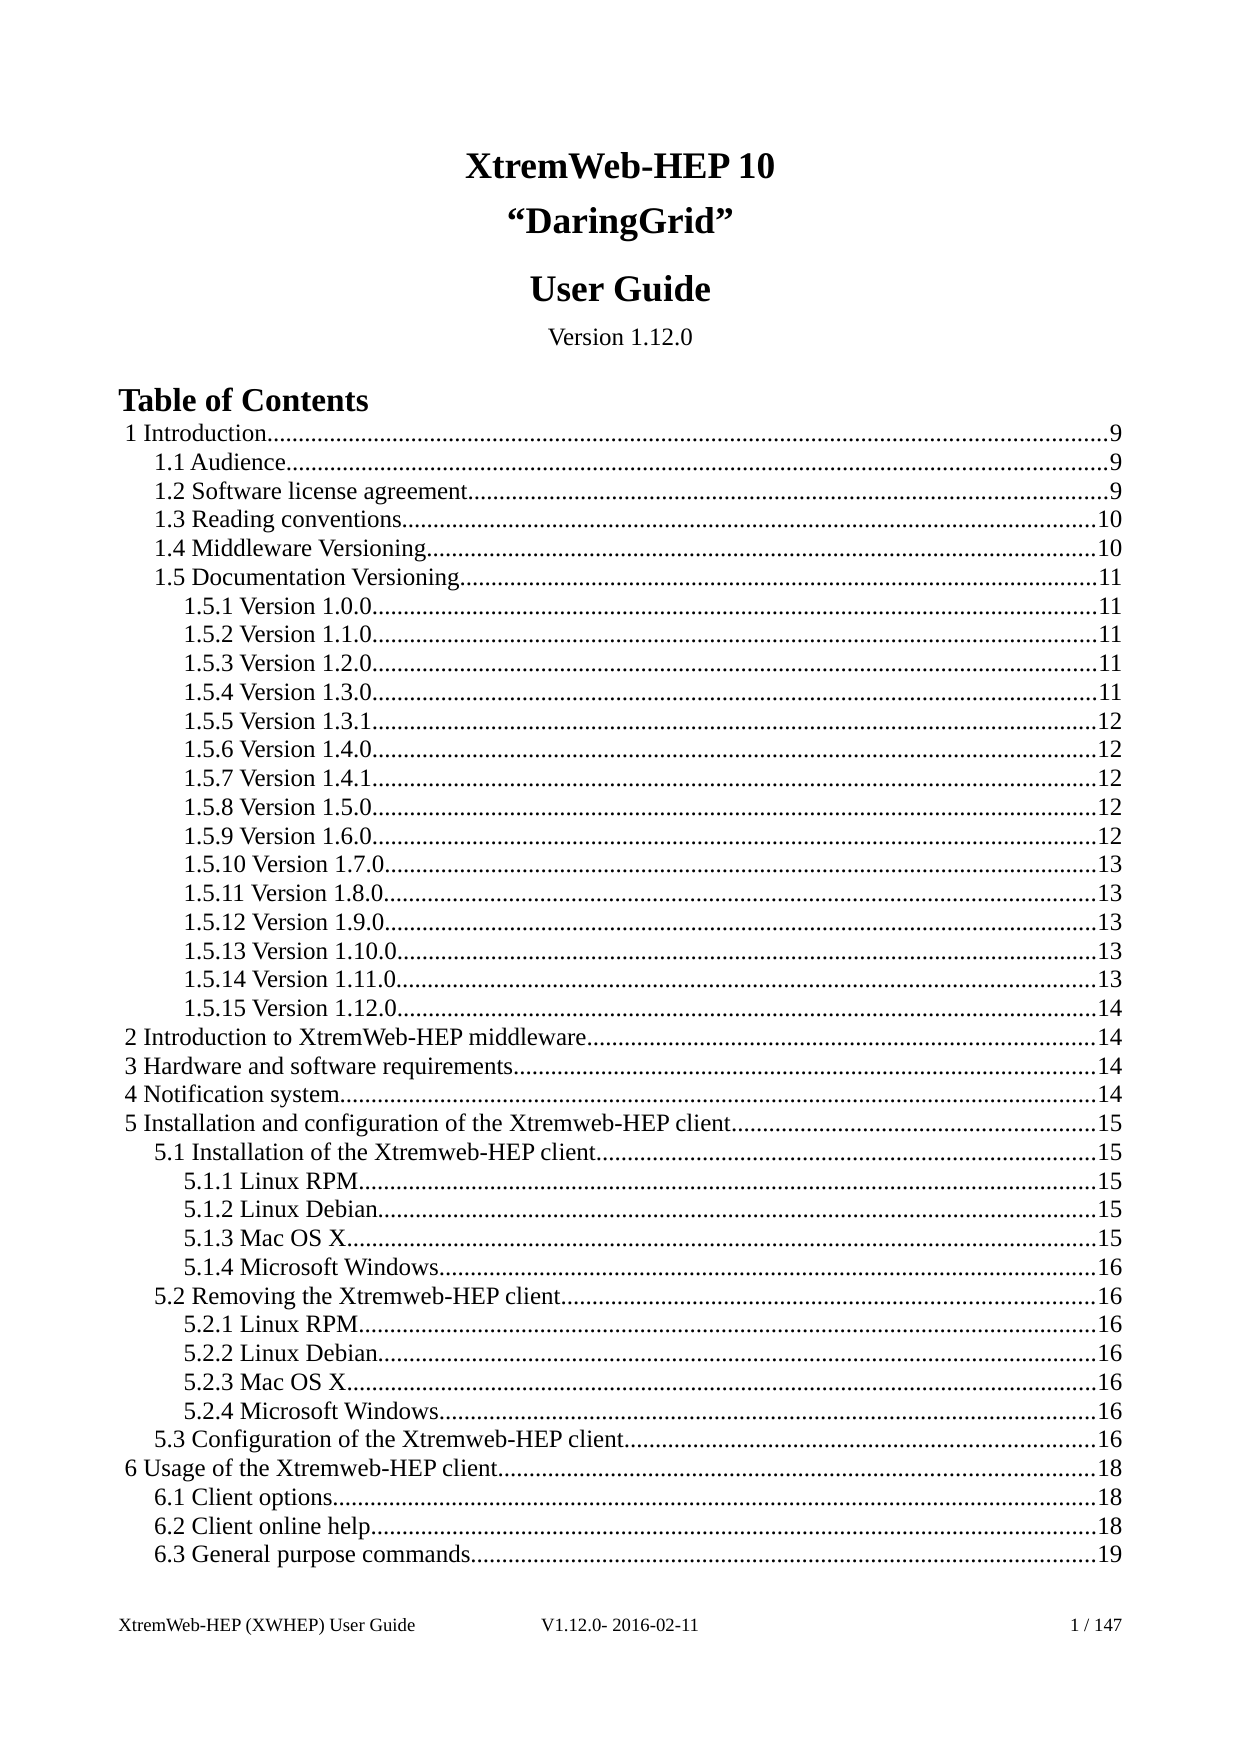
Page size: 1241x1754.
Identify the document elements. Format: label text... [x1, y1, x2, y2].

subtitle XtremWeb-HEP 10 [118, 143, 1122, 186]
text 4 Notification system 14 [118, 1079, 1122, 1108]
text 1.5.7 Version 1.4.1 12 [177, 763, 1122, 792]
text “DaringGrid” [118, 199, 1122, 242]
text 5 Installation and configuration of the Xtremweb-HEP client 15 [118, 1108, 1122, 1137]
subtitle Table of Contents [118, 380, 1122, 418]
text 1.5.11 Version 1.8.0 13 [177, 878, 1122, 907]
text 1.5.8 Version 1.5.0 12 [177, 792, 1122, 821]
text 1.5.3 Version 1.2.0 11 [177, 648, 1122, 677]
text 1.1 Audience 9 [148, 447, 1122, 476]
subtitle User Guide [118, 267, 1122, 310]
text 1.5.14 Version 1.11.0 13 [177, 964, 1122, 993]
text 1.5.9 Version 1.6.0 12 [177, 821, 1122, 849]
text 5.1.4 Microsoft Windows 16 [177, 1252, 1122, 1281]
text 5.3 Configuration of the Xtremweb-HEP client 16 [148, 1424, 1122, 1453]
text 1.5.1 Version 1.0.0 11 [177, 591, 1122, 619]
text 1.5.2 Version 1.1.0 11 [177, 619, 1122, 648]
text 5.2.3 Mac OS X 16 [177, 1367, 1122, 1396]
text Version 1.12.0 [118, 322, 1122, 351]
text 1.5 Documentation Versioning 11 [148, 562, 1122, 591]
text 2 Introduction to XtremWeb-HEP middleware 14 [118, 1022, 1122, 1051]
text 1 Introduction 9 [118, 418, 1122, 447]
text 5.1.3 Mac OS X 15 [177, 1223, 1122, 1252]
text 1.5.13 Version 1.10.0 13 [177, 936, 1122, 964]
text 5.2.1 Linux RPM 16 [177, 1309, 1122, 1338]
text 3 Hardware and software requirements 14 [118, 1051, 1122, 1079]
text 5.2.2 Linux Debian 16 [177, 1338, 1122, 1367]
text 1.5.12 Version 1.9.0 13 [177, 907, 1122, 936]
text 6 Usage of the Xtremweb-HEP client 18 [118, 1453, 1122, 1482]
text 1.5.10 Version 1.7.0 13 [177, 849, 1122, 878]
text 6.2 Client online help 18 [148, 1511, 1122, 1539]
text 1.2 Software license agreement 9 [148, 476, 1122, 504]
text 5.1.1 Linux RPM 15 [177, 1166, 1122, 1194]
text 1.3 Reading conventions 10 [148, 504, 1122, 533]
text 1.4 Middleware Versioning 10 [148, 533, 1122, 562]
text 5.1.2 Linux Debian 15 [177, 1194, 1122, 1223]
text 1.5.5 Version 1.3.1 12 [177, 706, 1122, 734]
text 1.5.6 Version 1.4.0 12 [177, 734, 1122, 763]
text 5.2.4 Microsoft Windows 16 [177, 1396, 1122, 1424]
text 6.3 General purpose commands 19 [148, 1539, 1122, 1568]
text 5.2 Removing the Xtremweb-HEP client 16 [148, 1281, 1122, 1309]
text 6.1 Client options 18 [148, 1482, 1122, 1511]
text 1.5.15 Version 1.12.0 14 [177, 993, 1122, 1022]
text 1.5.4 Version 1.3.0 11 [177, 677, 1122, 706]
text 5.1 Installation of the Xtremweb-HEP client 15 [148, 1137, 1122, 1166]
